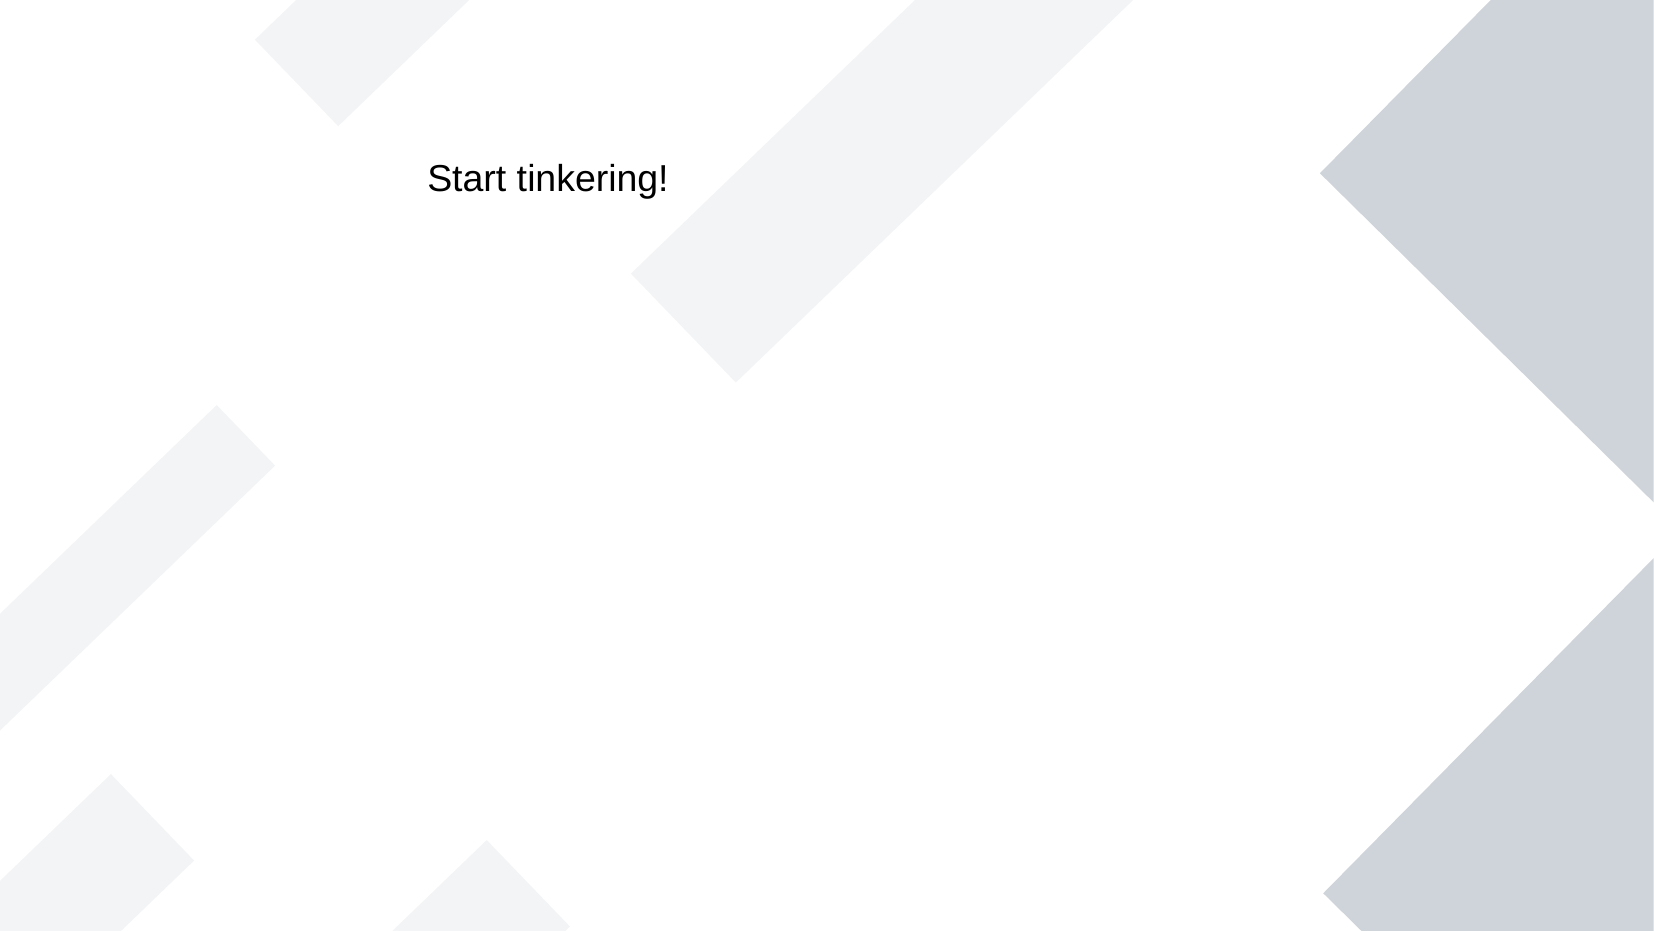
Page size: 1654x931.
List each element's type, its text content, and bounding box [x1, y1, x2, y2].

text_box Start tinkering! [412, 150, 684, 207]
